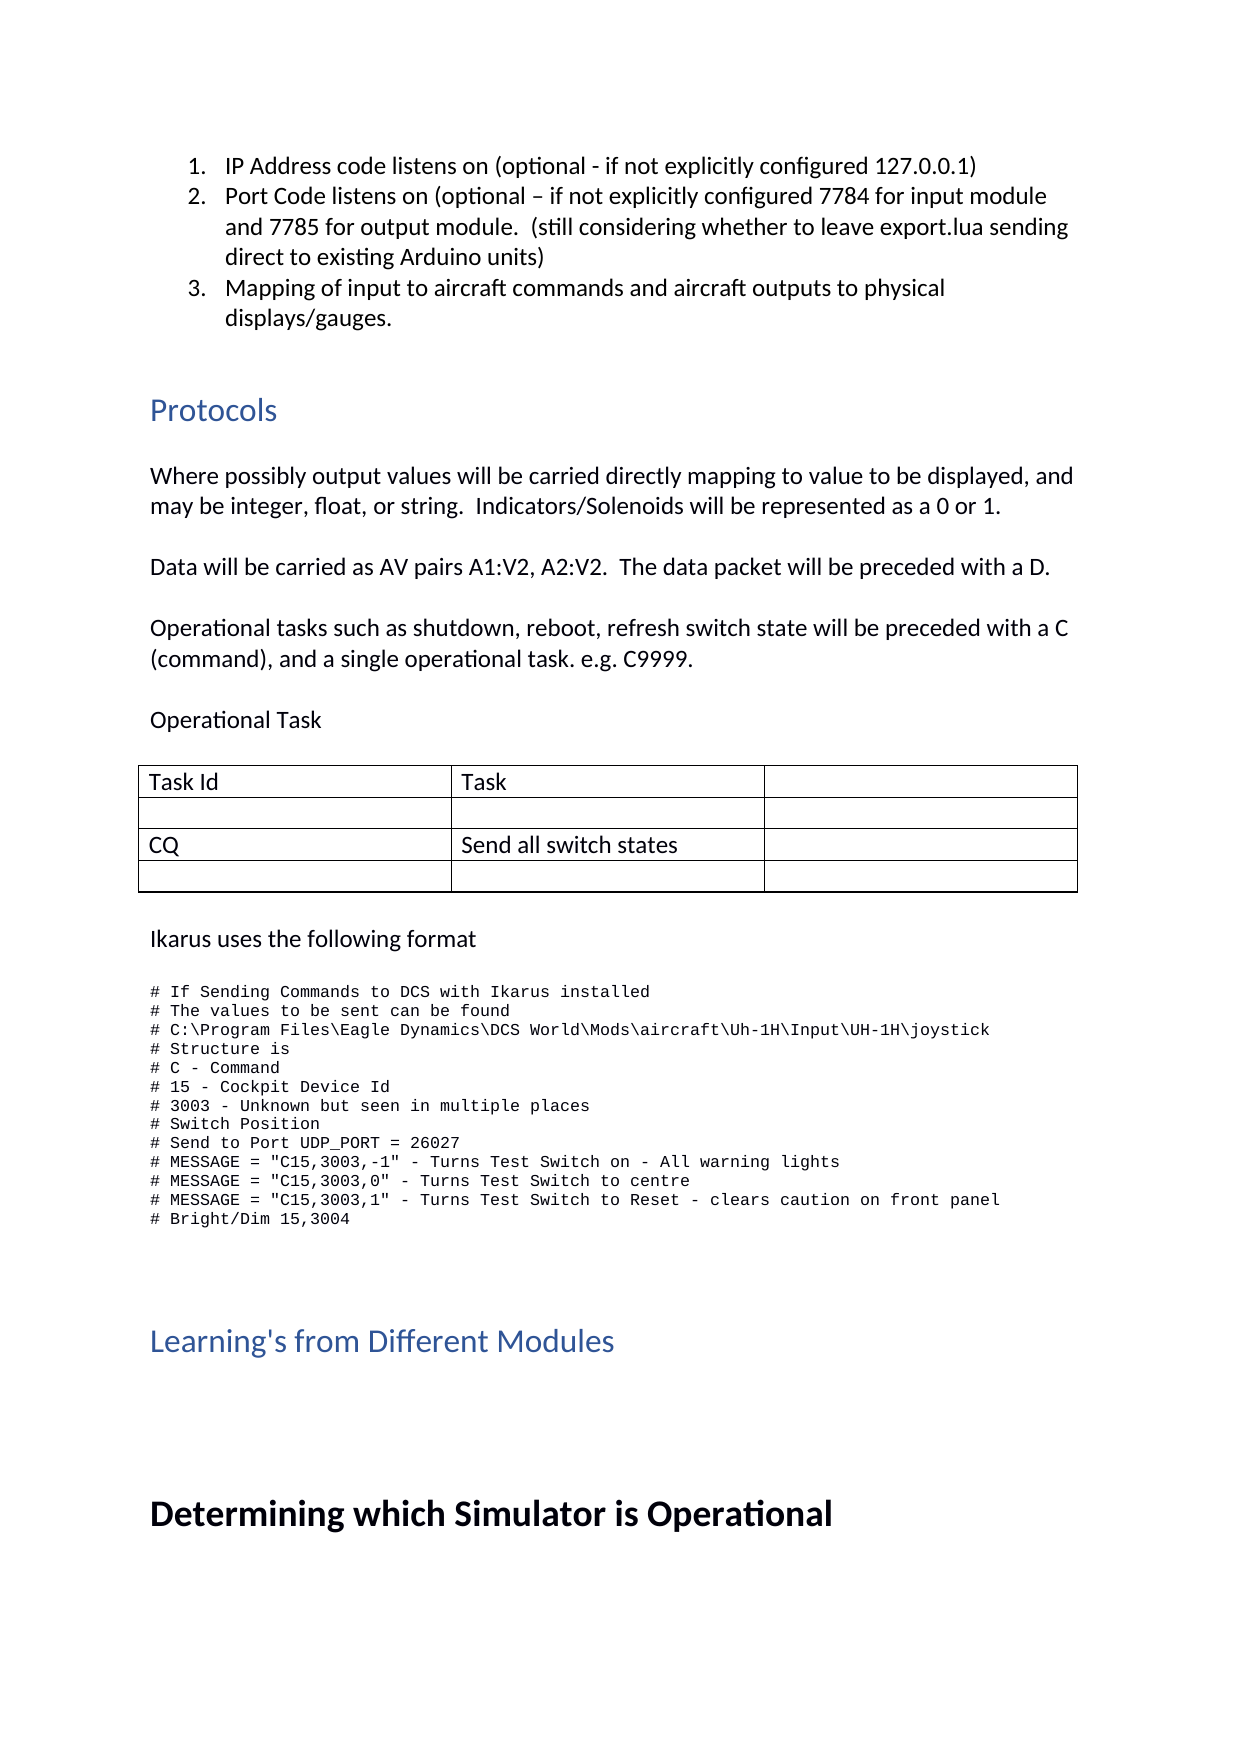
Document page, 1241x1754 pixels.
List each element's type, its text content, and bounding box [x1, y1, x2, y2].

subtitle Protocols [150, 389, 1090, 429]
list IP Address code listens on (optional - if not explicitly configured 127.0.0.1) [187, 150, 1090, 181]
table_header [765, 766, 1077, 797]
text # MESSAGE = "C15,3003,-1" - Turns Test Switch on - All warning lights [150, 1154, 1090, 1172]
text Ikarus uses the following format [150, 923, 1090, 953]
table_cell [765, 861, 1077, 891]
list Port Code listens on (optional – if not explicitly configured 7784 for input module and 7785 for output module. (still considering whether to leave export.lua sending direct to existing Arduino units) [187, 181, 1090, 272]
table_cell [765, 829, 1077, 860]
text # Bright/Dim 15,3004 [150, 1210, 1090, 1229]
text # MESSAGE = "C15,3003,1" - Turns Test Switch to Reset - clears caution on front panel [150, 1191, 1090, 1210]
text # C - Command [150, 1059, 1090, 1078]
text Data will be carried as AV pairs A1:V2, A2:V2. The data packet will be preceded with a D. [150, 551, 1090, 582]
table_cell [139, 798, 451, 828]
table_cell [139, 861, 451, 891]
text # C:\Program Files\Eagle Dynamics\DCS World\Mods\aircraft\Uh-1H\Input\UH-1H\joystick [150, 1022, 1090, 1041]
text # The values to be sent can be found [150, 1003, 1090, 1022]
table_cell Send all switch states [452, 829, 764, 860]
text # Structure is [150, 1041, 1090, 1059]
text # If Sending Commands to DCS with Ikarus installed [150, 984, 1090, 1003]
text # 3003 - Unknown but seen in multiple places [150, 1097, 1090, 1116]
text # 15 - Cockpit Device Id [150, 1078, 1090, 1097]
table_header Task [452, 766, 764, 797]
table_header Task Id [139, 766, 451, 797]
text # Send to Port UDP_PORT = 26027 [150, 1135, 1090, 1154]
list Mapping of input to aircraft commands and aircraft outputs to physical displays/gauges. [187, 272, 1090, 333]
text Operational tasks such as shutdown, reboot, refresh switch state will be preceded with a C (command), and a single operational task. e.g. C9999. [150, 612, 1090, 673]
subtitle Determining which Simulator is Operational [150, 1490, 1090, 1536]
text # Switch Position [150, 1116, 1090, 1135]
table_cell [765, 798, 1077, 828]
table_cell [452, 798, 764, 828]
table_cell [452, 861, 764, 891]
text Where possibly output values will be carried directly mapping to value to be displayed, and may be integer, float, or string. Indicators/Solenoids will be represented as a 0 or 1. [150, 460, 1090, 521]
text # MESSAGE = "C15,3003,0" - Turns Test Switch to centre [150, 1172, 1090, 1191]
table_cell CQ [139, 829, 451, 860]
subtitle Learning's from Different Modules [150, 1320, 1090, 1361]
text Operational Task [150, 704, 1090, 734]
